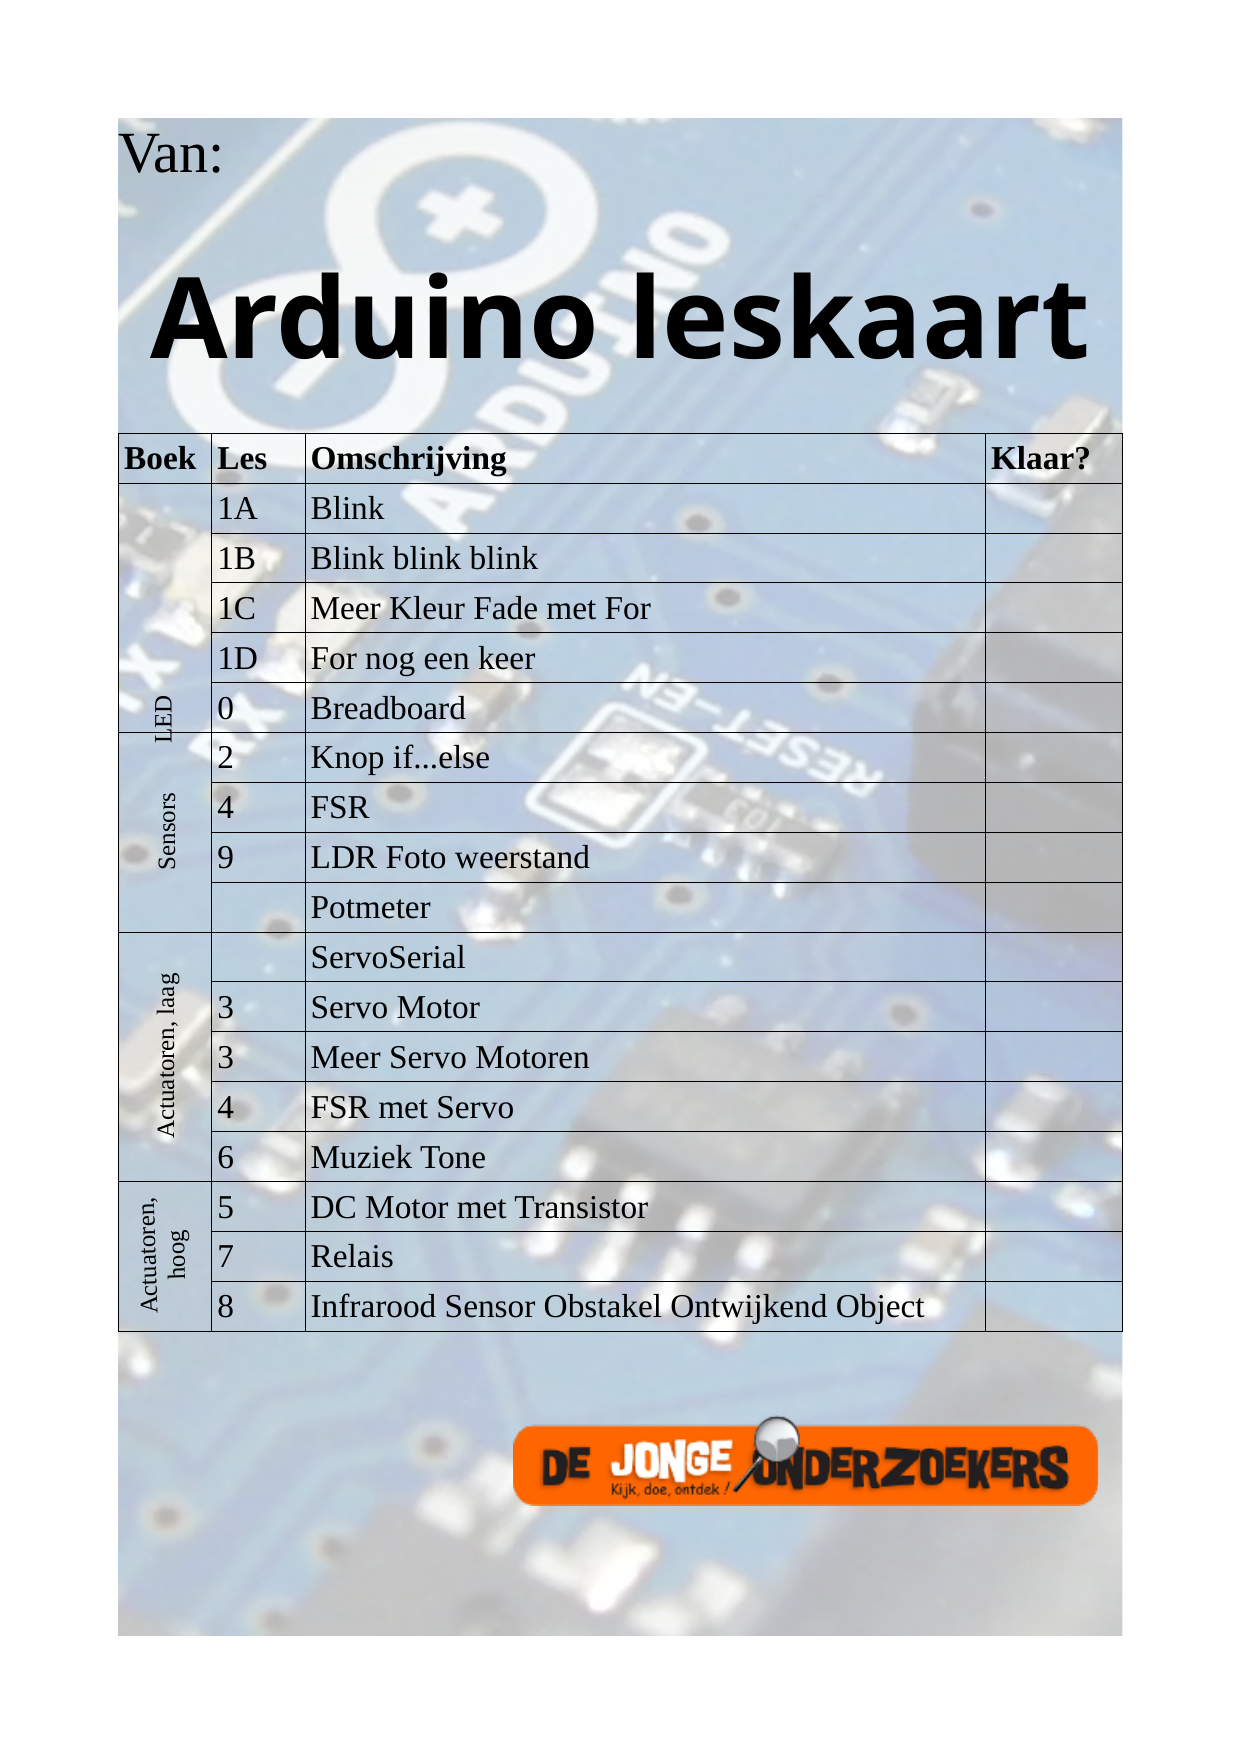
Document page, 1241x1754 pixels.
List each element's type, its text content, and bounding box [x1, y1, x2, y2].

table_cell [986, 982, 1122, 1031]
table_cell 1C [212, 583, 305, 632]
table_cell [119, 733, 211, 932]
table_cell [119, 1182, 211, 1331]
table_cell [212, 883, 305, 932]
table_cell [986, 783, 1122, 832]
table_cell 1A [212, 484, 305, 532]
title Arduino leskaart [118, 238, 1122, 391]
table_cell 9 [212, 833, 305, 882]
table_cell [986, 1232, 1122, 1281]
table_cell 7 [212, 1232, 305, 1281]
table_header Les [212, 434, 305, 482]
text Van: [118, 118, 1122, 185]
table_cell [986, 1032, 1122, 1081]
table_cell ServoSerial [306, 933, 985, 981]
table_cell DC Motor met Transistor [306, 1182, 985, 1231]
table_cell 0 [212, 683, 305, 732]
table_cell [119, 484, 211, 732]
table_cell Meer Kleur Fade met For [306, 583, 985, 632]
table_cell 3 [212, 982, 305, 1031]
table_cell [119, 933, 211, 1181]
table_cell Relais [306, 1232, 985, 1281]
table_cell [986, 883, 1122, 932]
table_cell Blink blink blink [306, 534, 985, 582]
table_header Boek [119, 434, 211, 482]
table_cell [212, 933, 305, 981]
table_cell Blink [306, 484, 985, 532]
table_cell 6 [212, 1132, 305, 1181]
table_cell 4 [212, 1082, 305, 1131]
picture [512, 1411, 1099, 1506]
table_cell For nog een keer [306, 633, 985, 682]
table_cell [986, 1182, 1122, 1231]
table_cell 8 [212, 1282, 305, 1331]
table_cell [986, 1132, 1122, 1181]
table_cell Servo Motor [306, 982, 985, 1031]
table_cell [986, 933, 1122, 981]
table_cell FSR met Servo [306, 1082, 985, 1131]
table_cell 1B [212, 534, 305, 582]
table_cell 5 [212, 1182, 305, 1231]
table_cell 3 [212, 1032, 305, 1081]
table_cell Meer Servo Motoren [306, 1032, 985, 1081]
table_cell [986, 733, 1122, 782]
table_cell Infrarood Sensor Obstakel Ontwijkend Object [306, 1282, 985, 1331]
table_cell 1D [212, 633, 305, 682]
table_cell [986, 1282, 1122, 1331]
table_cell Knop if...else [306, 733, 985, 782]
table_cell [986, 583, 1122, 632]
table_cell [986, 833, 1122, 882]
table_cell [986, 534, 1122, 582]
table_cell [986, 683, 1122, 732]
table_cell Muziek Tone [306, 1132, 985, 1181]
table_cell 2 [212, 733, 305, 782]
table_cell [986, 484, 1122, 532]
table_cell [986, 633, 1122, 682]
table_cell Potmeter [306, 883, 985, 932]
table_cell 4 [212, 783, 305, 832]
table_header Klaar? [986, 434, 1122, 482]
table_cell FSR [306, 783, 985, 832]
table_cell Breadboard [306, 683, 985, 732]
table_header Omschrijving [306, 434, 985, 482]
table_cell LDR Foto weerstand [306, 833, 985, 882]
table_cell [986, 1082, 1122, 1131]
